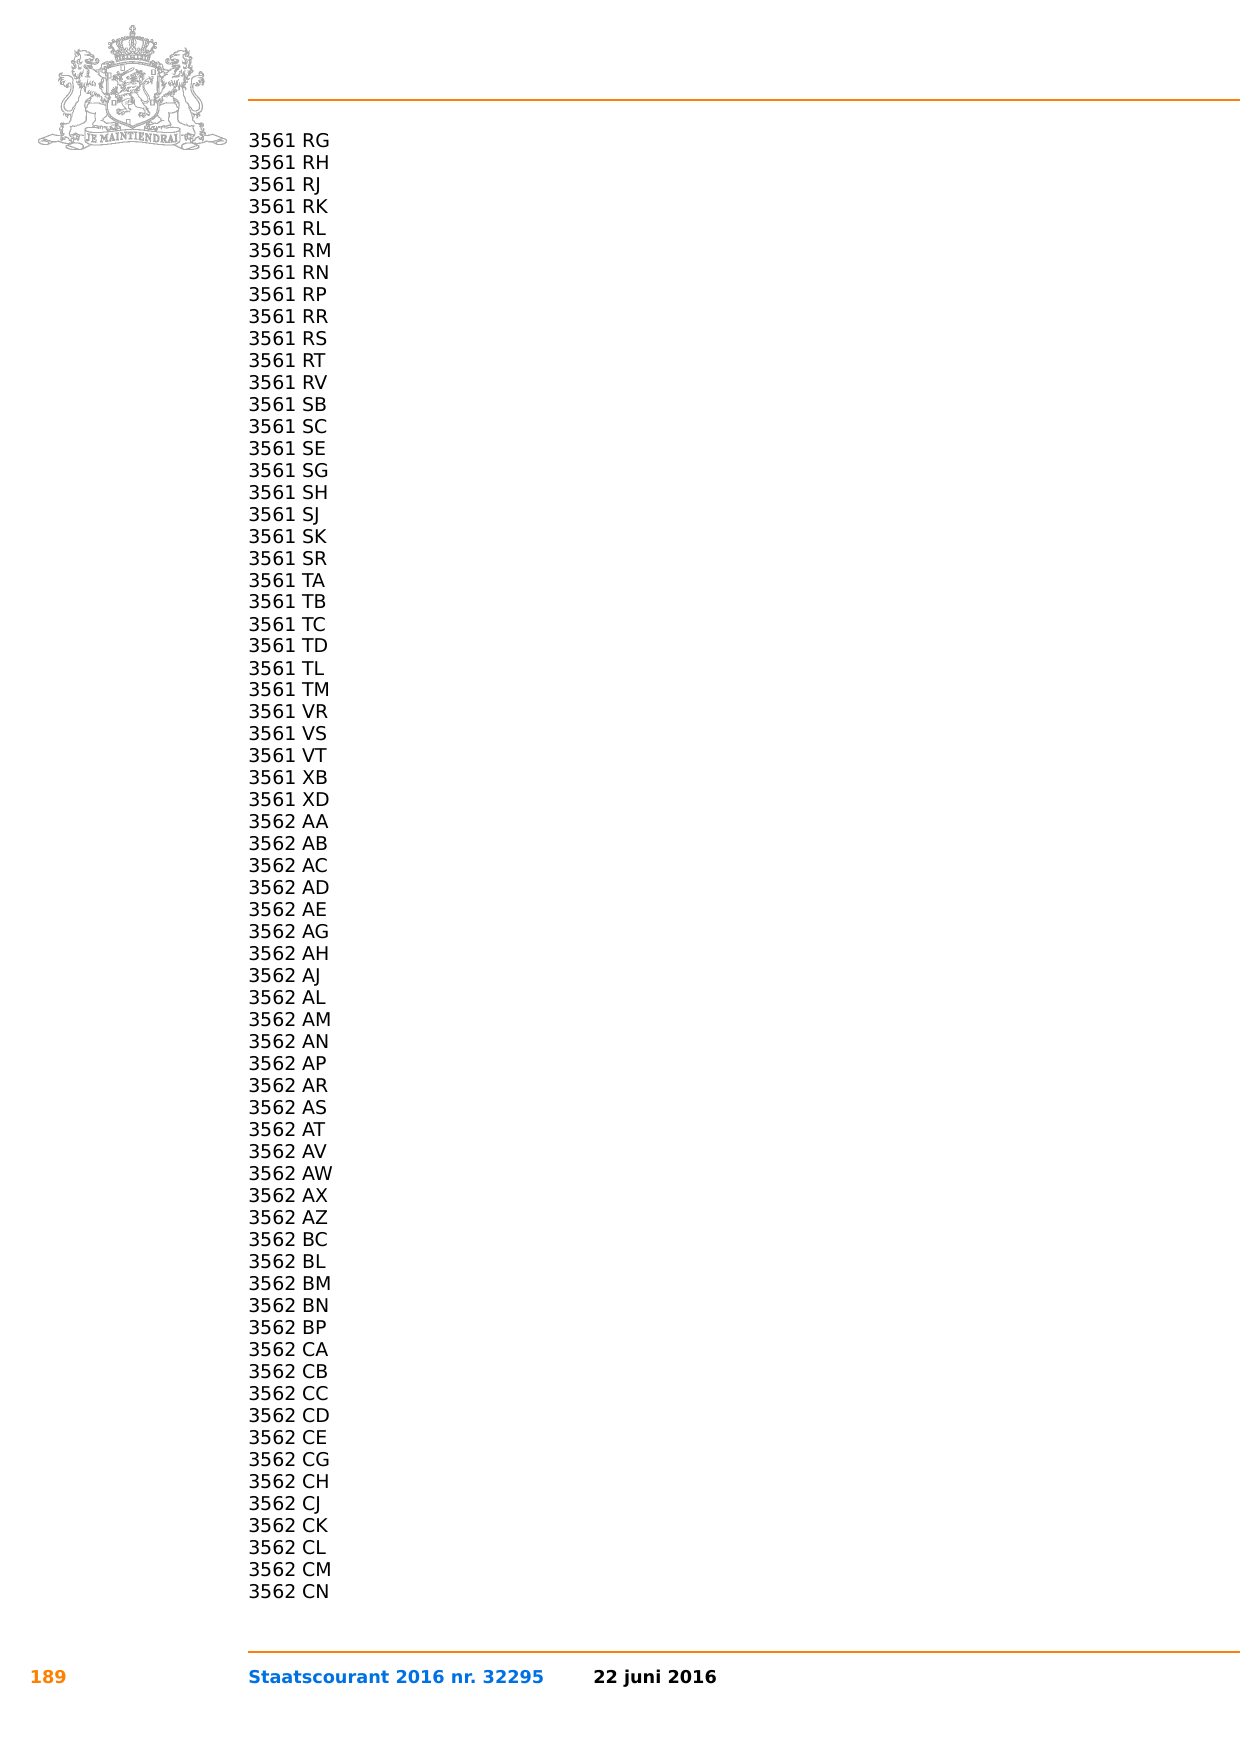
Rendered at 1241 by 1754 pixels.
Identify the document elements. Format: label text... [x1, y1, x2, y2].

text 3561 RV [248, 372, 1163, 394]
text 3561 RT [248, 350, 1163, 372]
text 3562 AT [248, 1119, 1163, 1141]
picture [38, 25, 227, 150]
text 3561 TM [248, 679, 1163, 701]
text 3561 VT [248, 745, 1163, 767]
text 3562 AX [248, 1185, 1163, 1207]
text 3562 CL [248, 1537, 1163, 1558]
text 3562 AW [248, 1163, 1163, 1185]
text 3561 SH [248, 482, 1163, 503]
text 3562 AD [248, 877, 1163, 899]
text 3561 TC [248, 613, 1163, 635]
text 3561 TL [248, 657, 1163, 679]
text 3562 AP [248, 1053, 1163, 1075]
text 3562 AN [248, 1031, 1163, 1053]
text 3562 AM [248, 1009, 1163, 1031]
text 3562 AA [248, 811, 1163, 833]
text 3562 AS [248, 1097, 1163, 1119]
text 3562 AL [248, 987, 1163, 1009]
text 3562 AE [248, 899, 1163, 921]
text 3562 AV [248, 1141, 1163, 1163]
text 3562 AR [248, 1075, 1163, 1097]
text 3561 RG [248, 130, 1163, 152]
text 3561 XB [248, 767, 1163, 789]
text 3561 RJ [248, 174, 1163, 196]
text 3561 SK [248, 526, 1163, 547]
text 3562 AJ [248, 965, 1163, 987]
text 3562 BP [248, 1317, 1163, 1339]
text 3562 CG [248, 1449, 1163, 1471]
text 3562 BM [248, 1273, 1163, 1295]
text 3561 TD [248, 635, 1163, 657]
text 3562 CK [248, 1514, 1163, 1537]
text 3561 TB [248, 591, 1163, 613]
text 3562 CH [248, 1471, 1163, 1493]
text 3562 AZ [248, 1207, 1163, 1229]
text 3561 VR [248, 701, 1163, 723]
text 3562 CB [248, 1361, 1163, 1383]
text 3562 AG [248, 921, 1163, 943]
text 3561 TA [248, 569, 1163, 591]
text 3562 CN [248, 1581, 1163, 1602]
text 3562 CA [248, 1339, 1163, 1361]
text 3562 CJ [248, 1493, 1163, 1514]
text 3562 CD [248, 1405, 1163, 1427]
text 3561 XD [248, 789, 1163, 811]
text 3562 CE [248, 1427, 1163, 1449]
text 3561 SB [248, 394, 1163, 416]
text 3561 RL [248, 218, 1163, 240]
text 3561 RM [248, 240, 1163, 262]
text 3561 SR [248, 547, 1163, 569]
text 3562 BL [248, 1251, 1163, 1273]
text 3562 AH [248, 943, 1163, 965]
text 3561 SG [248, 459, 1163, 482]
text 3561 RN [248, 262, 1163, 284]
text 3562 AC [248, 855, 1163, 877]
text 3561 VS [248, 723, 1163, 745]
text 3561 RS [248, 328, 1163, 350]
text 3561 RP [248, 284, 1163, 306]
text 3561 SJ [248, 503, 1163, 526]
text 3561 SE [248, 438, 1163, 459]
text 3562 CM [248, 1558, 1163, 1581]
text 3561 RK [248, 196, 1163, 218]
text 3562 CC [248, 1383, 1163, 1405]
text 3561 RR [248, 306, 1163, 328]
text 3562 BC [248, 1229, 1163, 1251]
text 3562 BN [248, 1295, 1163, 1317]
text 3561 RH [248, 152, 1163, 174]
text 3562 AB [248, 833, 1163, 855]
text 3561 SC [248, 416, 1163, 438]
